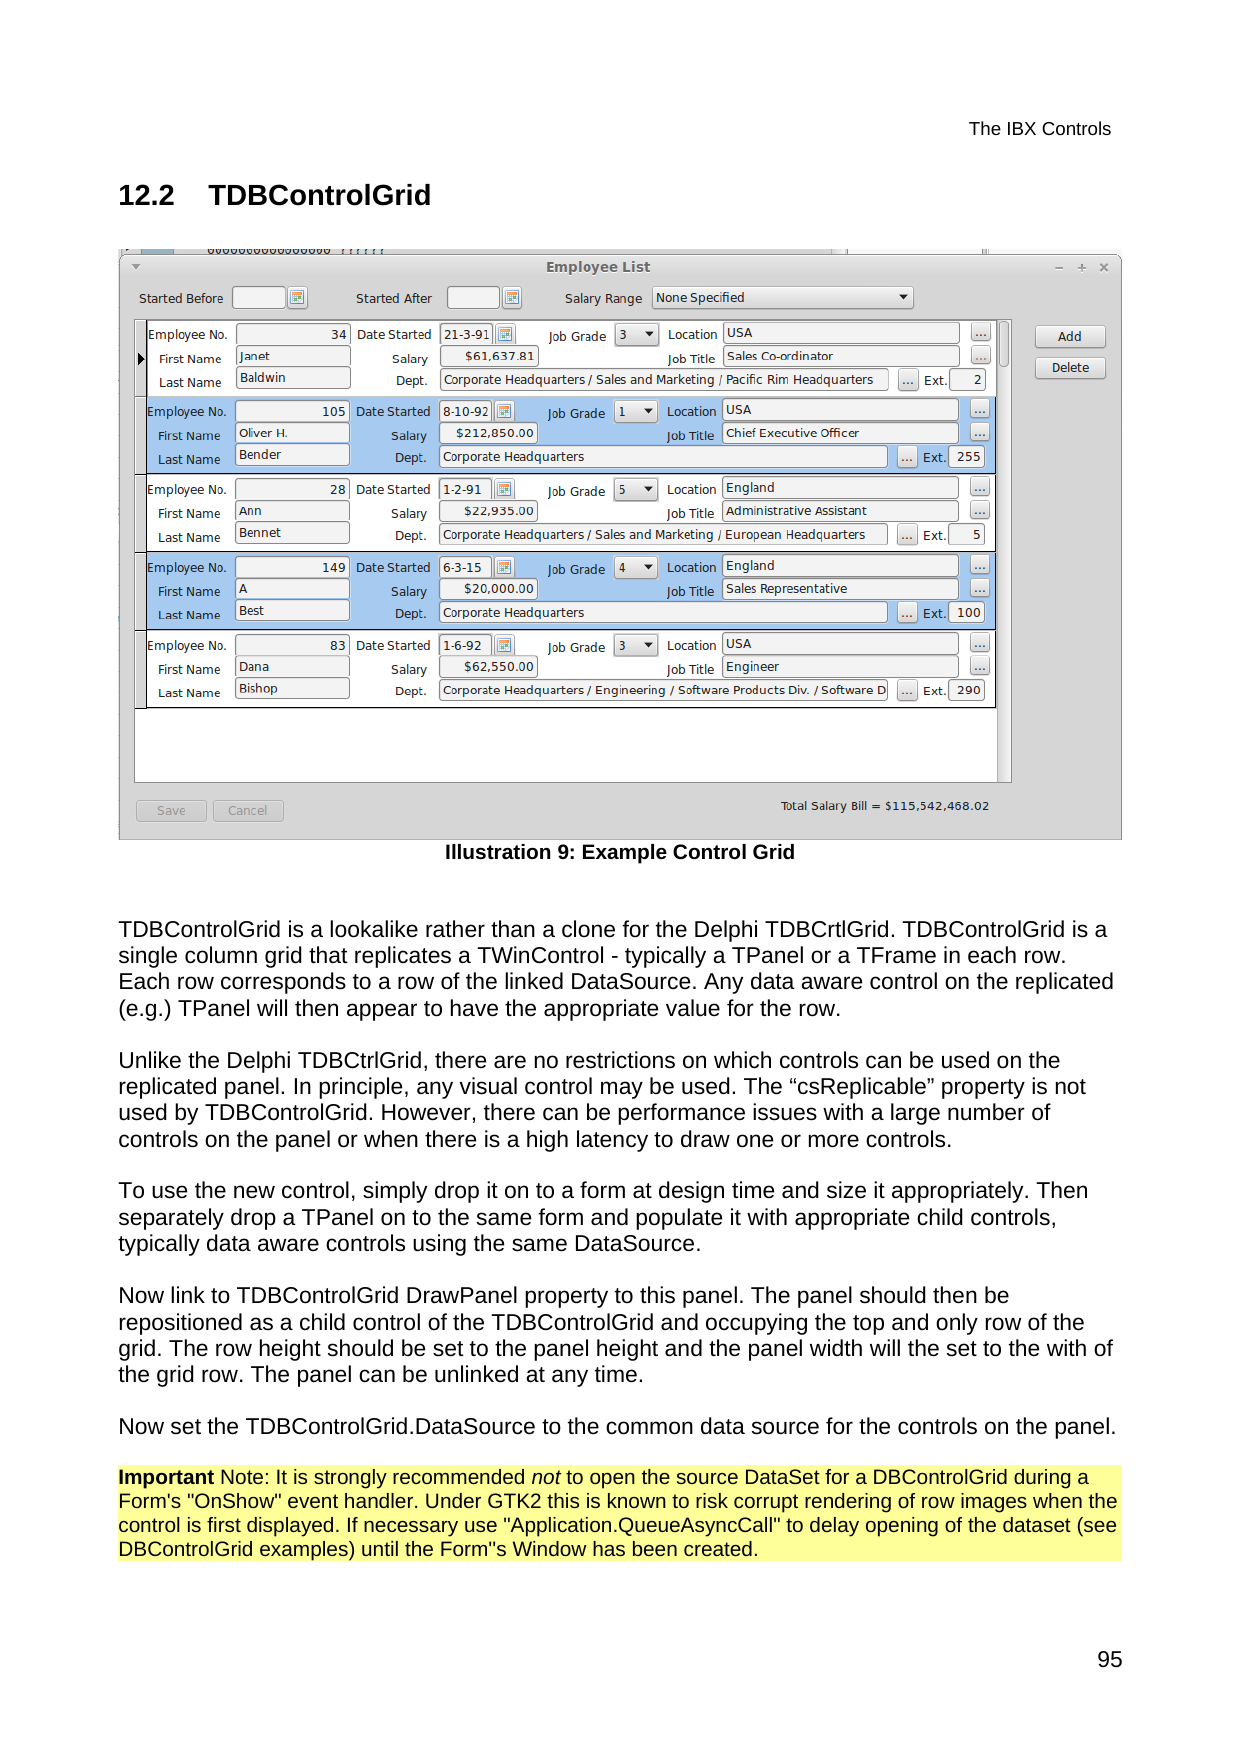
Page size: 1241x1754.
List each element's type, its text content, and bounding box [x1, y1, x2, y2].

text Important Note: It is strongly recommended not to open the source DataSet for a DBControlGrid during a Form's "OnShow" event handler. Under GTK2 this is known to risk corrupt rendering of row images when the control is first displayed. If necessary use "Application.QueueAsyncCall" to delay opening of the dataset (see DBControlGrid examples) until the Form''s Window has been created. [118, 1465, 1122, 1561]
picture [118, 249, 1123, 840]
text To use the new control, simply drop it on to a form at design time and size it appropriately. Then separately drop a TPanel on to the same form and populate it with appropriate child controls, typically data aware controls using the same DataSource. [118, 1177, 1122, 1257]
text Now set the TDBControlGrid.DataSource to the common data source for the controls on the panel. [118, 1413, 1122, 1439]
text Unlike the Delphi TDBCtrlGrid, there are no restrictions on which controls can be used on the replicated panel. In principle, any visual control may be used. The “csReplicable” property is not used by TDBControlGrid. However, there can be performance issues with a large number of controls on the panel or when there is a high latency to draw one or more controls. [118, 1047, 1122, 1152]
text TDBControlGrid is a lookalike rather than a clone for the Delphi TDBCrtlGrid. TDBControlGrid is a single column grid that replicates a TWinControl - typically a TPanel or a TFrame in each row. Each row corresponds to a row of the linked DataSource. Any data aware control on the replicated (e.g.) TPanel will then appear to have the appropriate value for the row. [118, 916, 1122, 1021]
text Illustration 9: Example Control Grid [118, 840, 1122, 864]
subtitle TDBControlGrid [118, 178, 1122, 212]
text Now link to TDBControlGrid DrawPanel property to this panel. The panel should then be repositioned as a child control of the TDBControlGrid and occupying the top and only row of the grid. The row height should be set to the panel height and the panel width will the set to the with of the grid row. The panel can be unlinked at any time. [118, 1282, 1122, 1387]
